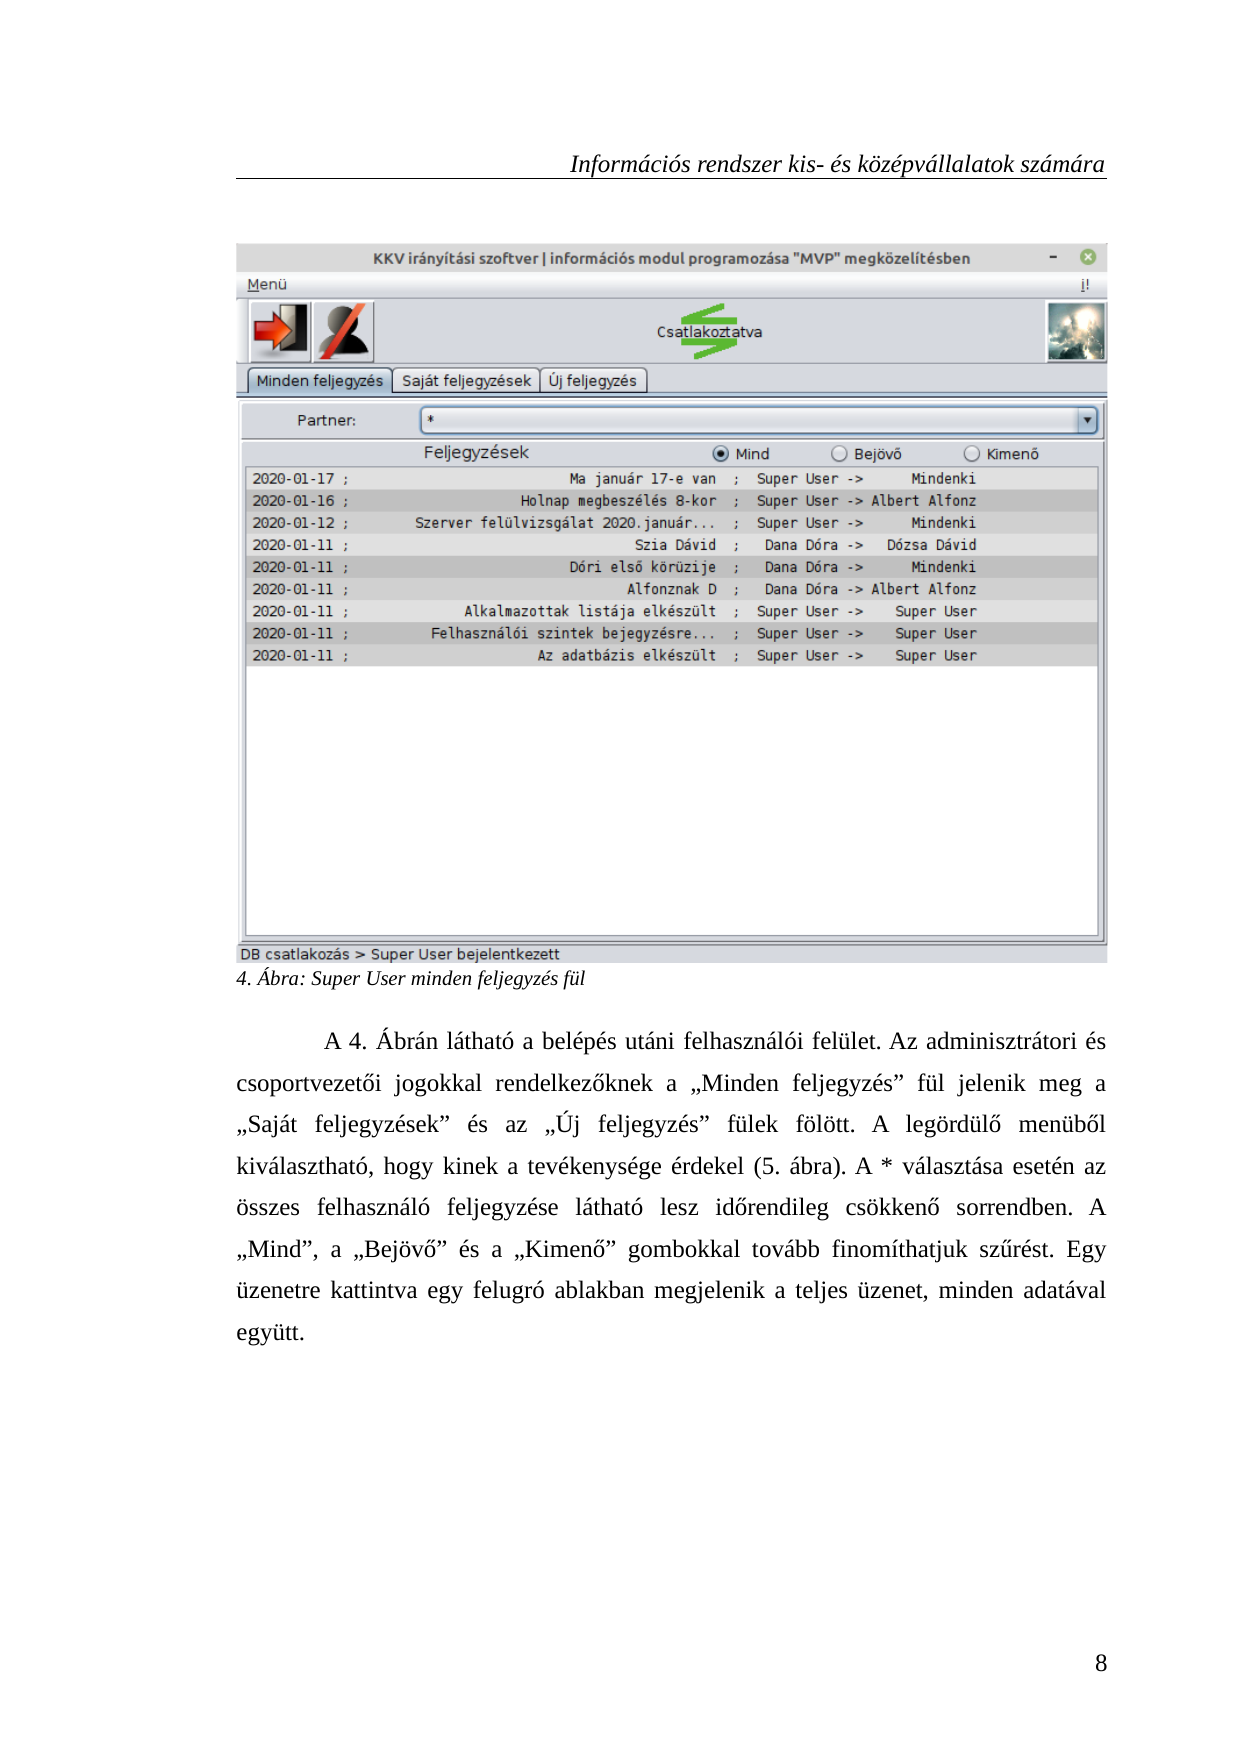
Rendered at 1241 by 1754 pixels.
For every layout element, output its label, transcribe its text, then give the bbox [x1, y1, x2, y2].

picture [236, 243, 1108, 963]
text 4. Ábra: Super User minden feljegyzés fül [236, 963, 1107, 990]
text [236, 207, 1107, 243]
text A 4. Ábrán látható a belépés utáni felhasználói felület. Az adminisztrátori és csoportvezetői jogokkal rendelkezőknek a „Minden feljegyzés” fül jelenik meg a „Saját feljegyzések” és az „Új feljegyzés” fülek fölött. A legördülő menüből kiválasztható, hogy kinek a tevékenysége érdekel (5. ábra). A * választása esetén az összes felhasználó feljegyzése látható lesz időrendileg csökkenő sorrendben. A „Mind”, a „Bejövő” és a „Kimenő” gombokkal tovább finomíthatjuk szűrést. Egy üzenetre kattintva egy felugró ablakban megjelenik a teljes üzenet, minden adatával együtt. [236, 990, 1107, 1346]
